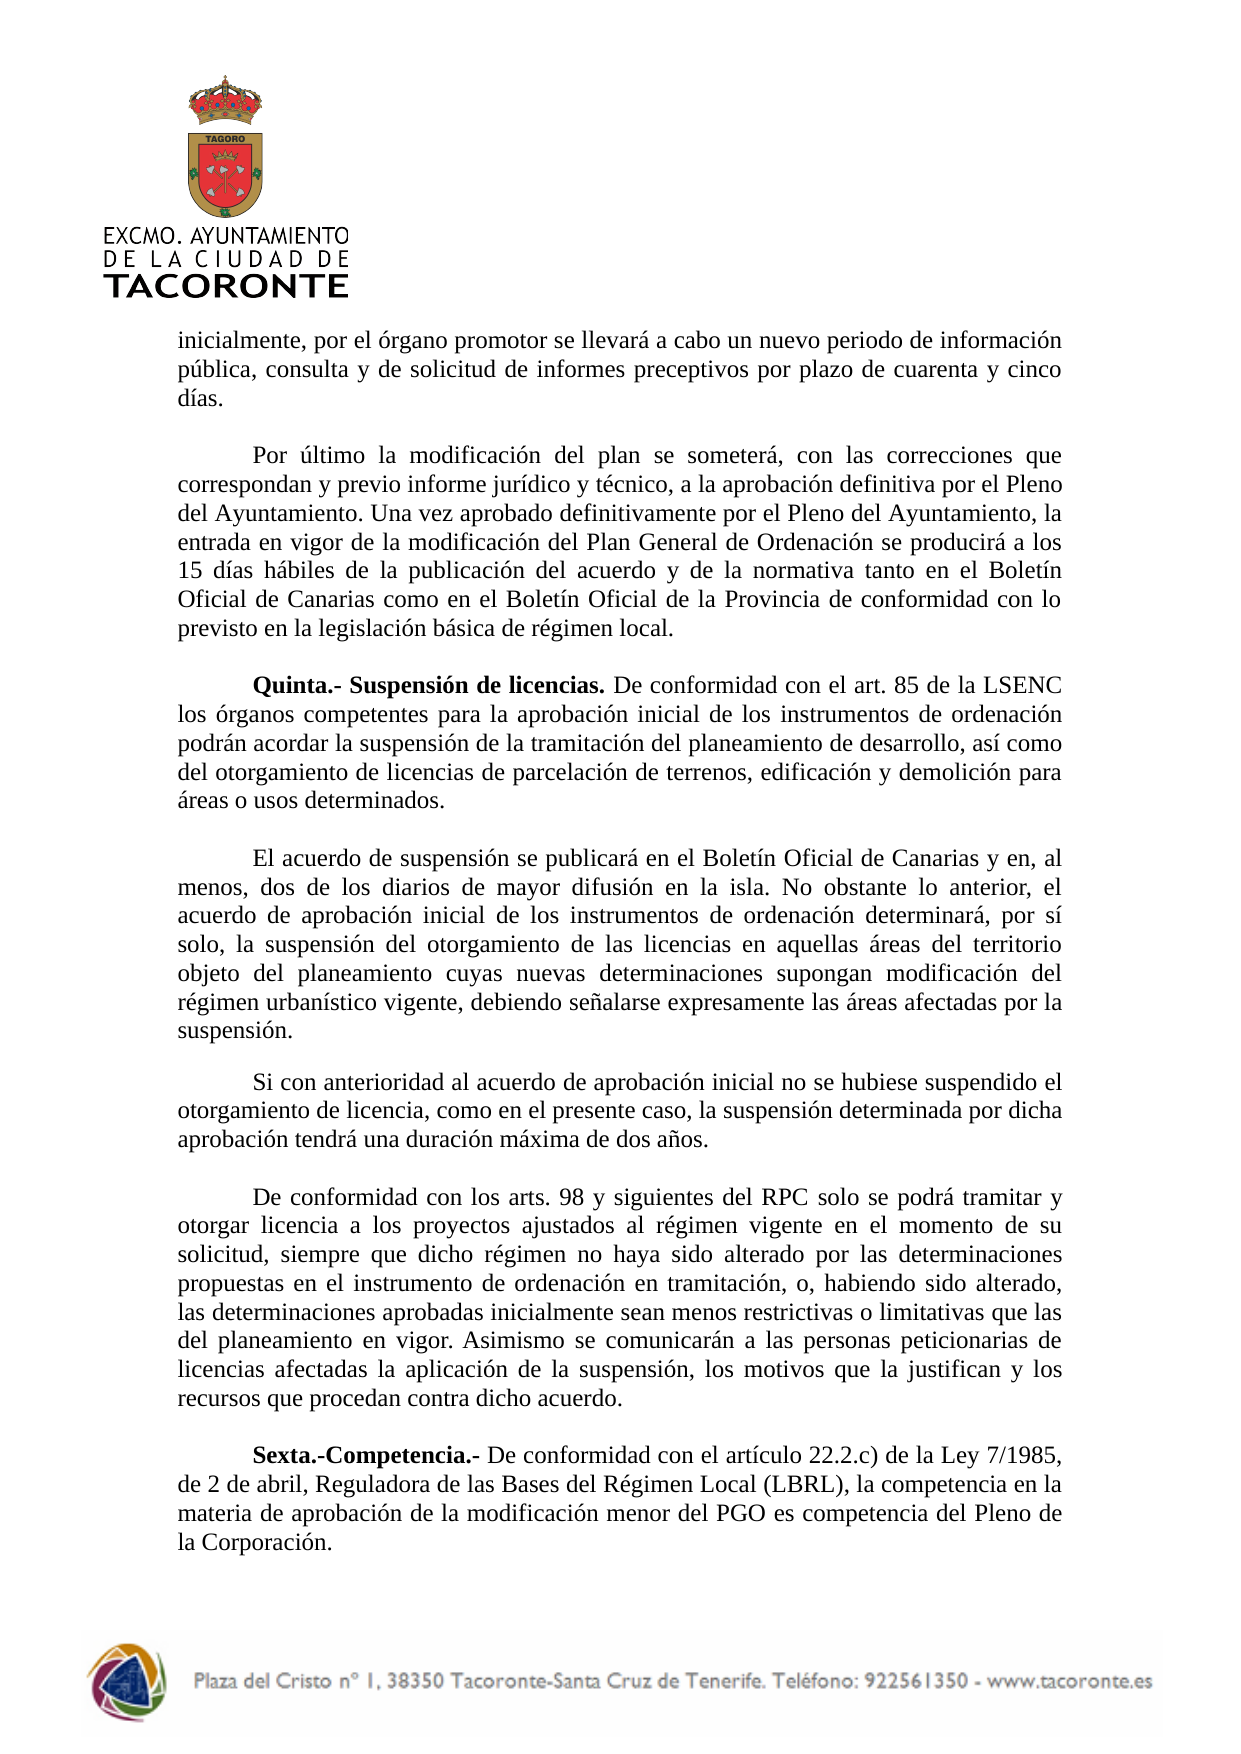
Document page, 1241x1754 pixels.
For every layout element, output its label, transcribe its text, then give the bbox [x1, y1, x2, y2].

text inicialmente, por el órgano promotor se llevará a cabo un nuevo periodo de información pública, consulta y de solicitud de informes preceptivos por plazo de cuarenta y cinco días. [177, 325, 1063, 412]
subtitle Si con anterioridad al acuerdo de aprobación inicial no se hubiese suspendido el otorgamiento de licencia, como en el presente caso, la suspensión determinada por dicha aprobación tendrá una duración máxima de dos años. [177, 1067, 1063, 1153]
text Por último la modificación del plan se someterá, con las correcciones que correspondan y previo informe jurídico y técnico, a la aprobación definitiva por el Pleno del Ayuntamiento. Una vez aprobado definitivamente por el Pleno del Ayuntamiento, la entrada en vigor de la modificación del Plan General de Ordenación se producirá a los 15 días hábiles de la publicación del acuerdo y de la normativa tanto en el Boletín Oficial de Canarias como en el Boletín Oficial de la Provincia de conformidad con lo previsto en la legislación básica de régimen local. [177, 440, 1063, 642]
picture [103, 75, 348, 298]
text Sexta.-Competencia.- De conformidad con el artículo 22.2.c) de la Ley 7/1985, de 2 de abril, Reguladora de las Bases del Régimen Local (LBRL), la competencia en la materia de aprobación de la modificación menor del PGO es competencia del Pleno de la Corporación. [177, 1441, 1063, 1556]
subtitle El acuerdo de suspensión se publicará en el Boletín Oficial de Canarias y en, al menos, dos de los diarios de mayor difusión en la isla. No obstante lo anterior, el acuerdo de aprobación inicial de los instrumentos de ordenación determinará, por sí solo, la suspensión del otorgamiento de las licencias en aquellas áreas del territorio objeto del planeamiento cuyas nuevas determinaciones supongan modificación del régimen urbanístico vigente, debiendo señalarse expresamente las áreas afectadas por la suspensión. [177, 843, 1063, 1044]
picture [80, 1630, 1163, 1737]
subtitle De conformidad con los arts. 98 y siguientes del RPC solo se podrá tramitar y otorgar licencia a los proyectos ajustados al régimen vigente en el momento de su solicitud, siempre que dicho régimen no haya sido alterado por las determinaciones propuestas en el instrumento de ordenación en tramitación, o, habiendo sido alterado, las determinaciones aprobadas inicialmente sean menos restrictivas o limitativas que las del planeamiento en vigor. Asimismo se comunicarán a las personas peticionarias de licencias afectadas la aplicación de la suspensión, los motivos que la justifican y los recursos que procedan contra dicho acuerdo. [177, 1182, 1063, 1412]
subtitle Quinta.- Suspensión de licencias. De conformidad con el art. 85 de la LSENC los órganos competentes para la aprobación inicial de los instrumentos de ordenación podrán acordar la suspensión de la tramitación del planeamiento de desarrollo, así como del otorgamiento de licencias de parcelación de terrenos, edificación y demolición para áreas o usos determinados. [177, 670, 1063, 814]
